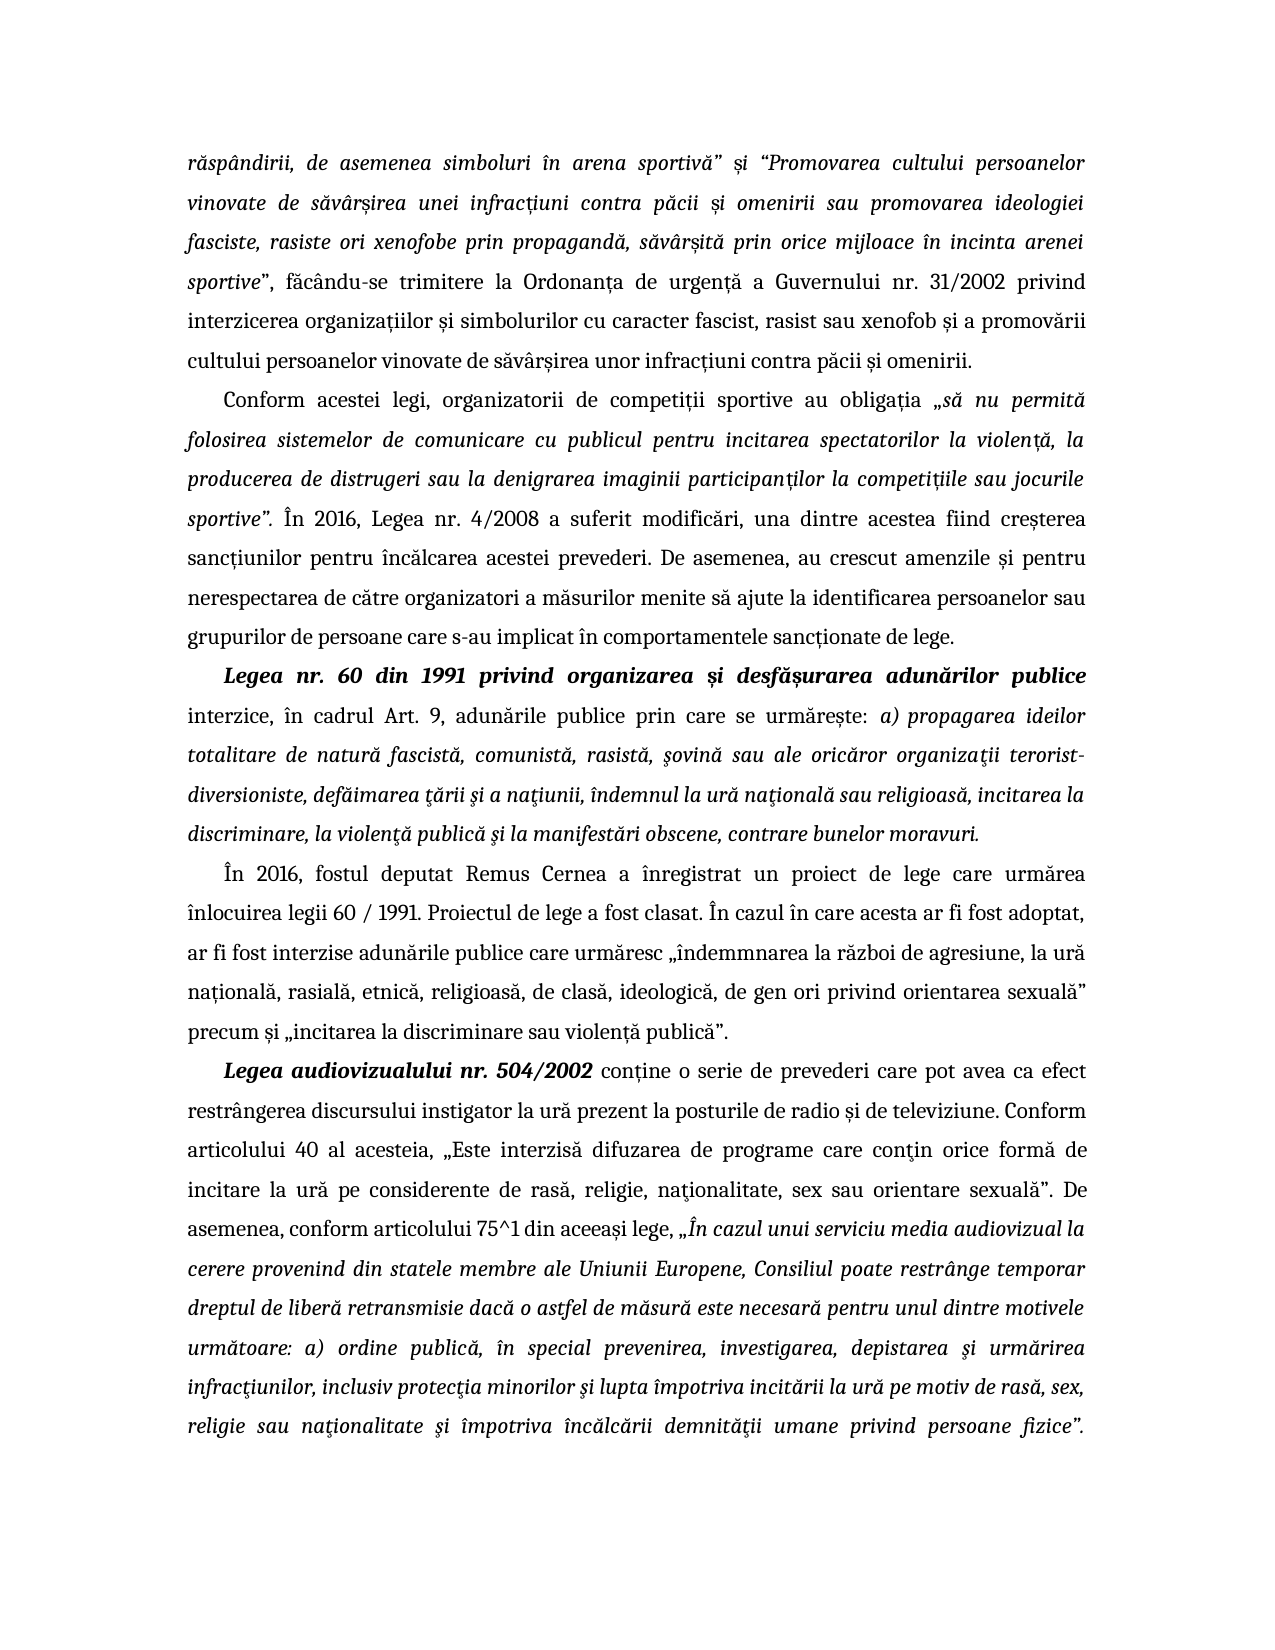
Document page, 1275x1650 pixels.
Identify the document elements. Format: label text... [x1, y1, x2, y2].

text răspândirii, de asemenea simboluri în arena sportivă” și “Promovarea cultului persoanelor vinovate de săvârșirea unei infracțiuni contra păcii și omenirii sau promovarea ideologiei fasciste, rasiste ori xenofobe prin propagandă, săvârșită prin orice mijloace în incinta arenei sportive”, făcându-se trimitere la Ordonanța de urgență a Guvernului nr. 31/2002 privind interzicerea organizațiilor și simbolurilor cu caracter fascist, rasist sau xenofob și a promovării cultului persoanelor vinovate de săvârșirea unor infracțiuni contra păcii și omenirii. [187, 150, 1087, 374]
text Legea audiovizualului nr. 504/2002 conține o serie de prevederi care pot avea ca efect restrângerea discursului instigator la ură prezent la posturile de radio și de televiziune. Conform articolului 40 al acesteia, „Este interzisă difuzarea de programe care conţin orice formă de incitare la ură pe considerente de rasă, religie, naţionalitate, sex sau orientare sexuală”. De asemenea, conform articolului 75^1 din aceeași lege, „În cazul unui serviciu media audiovizual la cerere provenind din statele membre ale Uniunii Europene, Consiliul poate restrânge temporar dreptul de liberă retransmisie dacă o astfel de măsură este necesară pentru unul dintre motivele următoare: a) ordine publică, în special prevenirea, investigarea, depistarea şi urmărirea infracţiunilor, inclusiv protecţia minorilor şi lupta împotriva incitării la ură pe motiv de rasă, sex, religie sau naţionalitate şi împotriva încălcării demnităţii umane privind persoane fizice”. [187, 1058, 1087, 1440]
text În 2016, fostul deputat Remus Cernea a înregistrat un proiect de lege care urmărea înlocuirea legii 60 / 1991. Proiectul de lege a fost clasat. În cazul în care acesta ar fi fost adoptat, ar fi fost interzise adunările publice care urmăresc „îndemmnarea la război de agresiune, la ură națională, rasială, etnică, religioasă, de clasă, ideologică, de gen ori privind orientarea sexuală” precum și „incitarea la discriminare sau violență publică”. [187, 861, 1087, 1045]
text Conform acestei legi, organizatorii de competiții sportive au obligația „să nu permită folosirea sistemelor de comunicare cu publicul pentru incitarea spectatorilor la violență, la producerea de distrugeri sau la denigrarea imaginii participanților la competițiile sau jocurile sportive”. În 2016, Legea nr. 4/2008 a suferit modificări, una dintre acestea fiind creșterea sancțiunilor pentru încălcarea acestei prevederi. De asemenea, au crescut amenzile și pentru nerespectarea de către organizatori a măsurilor menite să ajute la identificarea persoanelor sau grupurilor de persoane care s-au implicat în comportamentele sancționate de lege. [187, 387, 1087, 650]
text Legea nr. 60 din 1991 privind organizarea și desfășurarea adunărilor publice interzice, în cadrul Art. 9, adunările publice prin care se urmărește: a) propagarea ideilor totalitare de natură fascistă, comunistă, rasistă, şovină sau ale oricăror organizaţii terorist-diversioniste, defăimarea ţării şi a naţiunii, îndemnul la ură naţională sau religioasă, incitarea la discriminare, la violenţă publică şi la manifestări obscene, contrare bunelor moravuri. [187, 663, 1087, 847]
